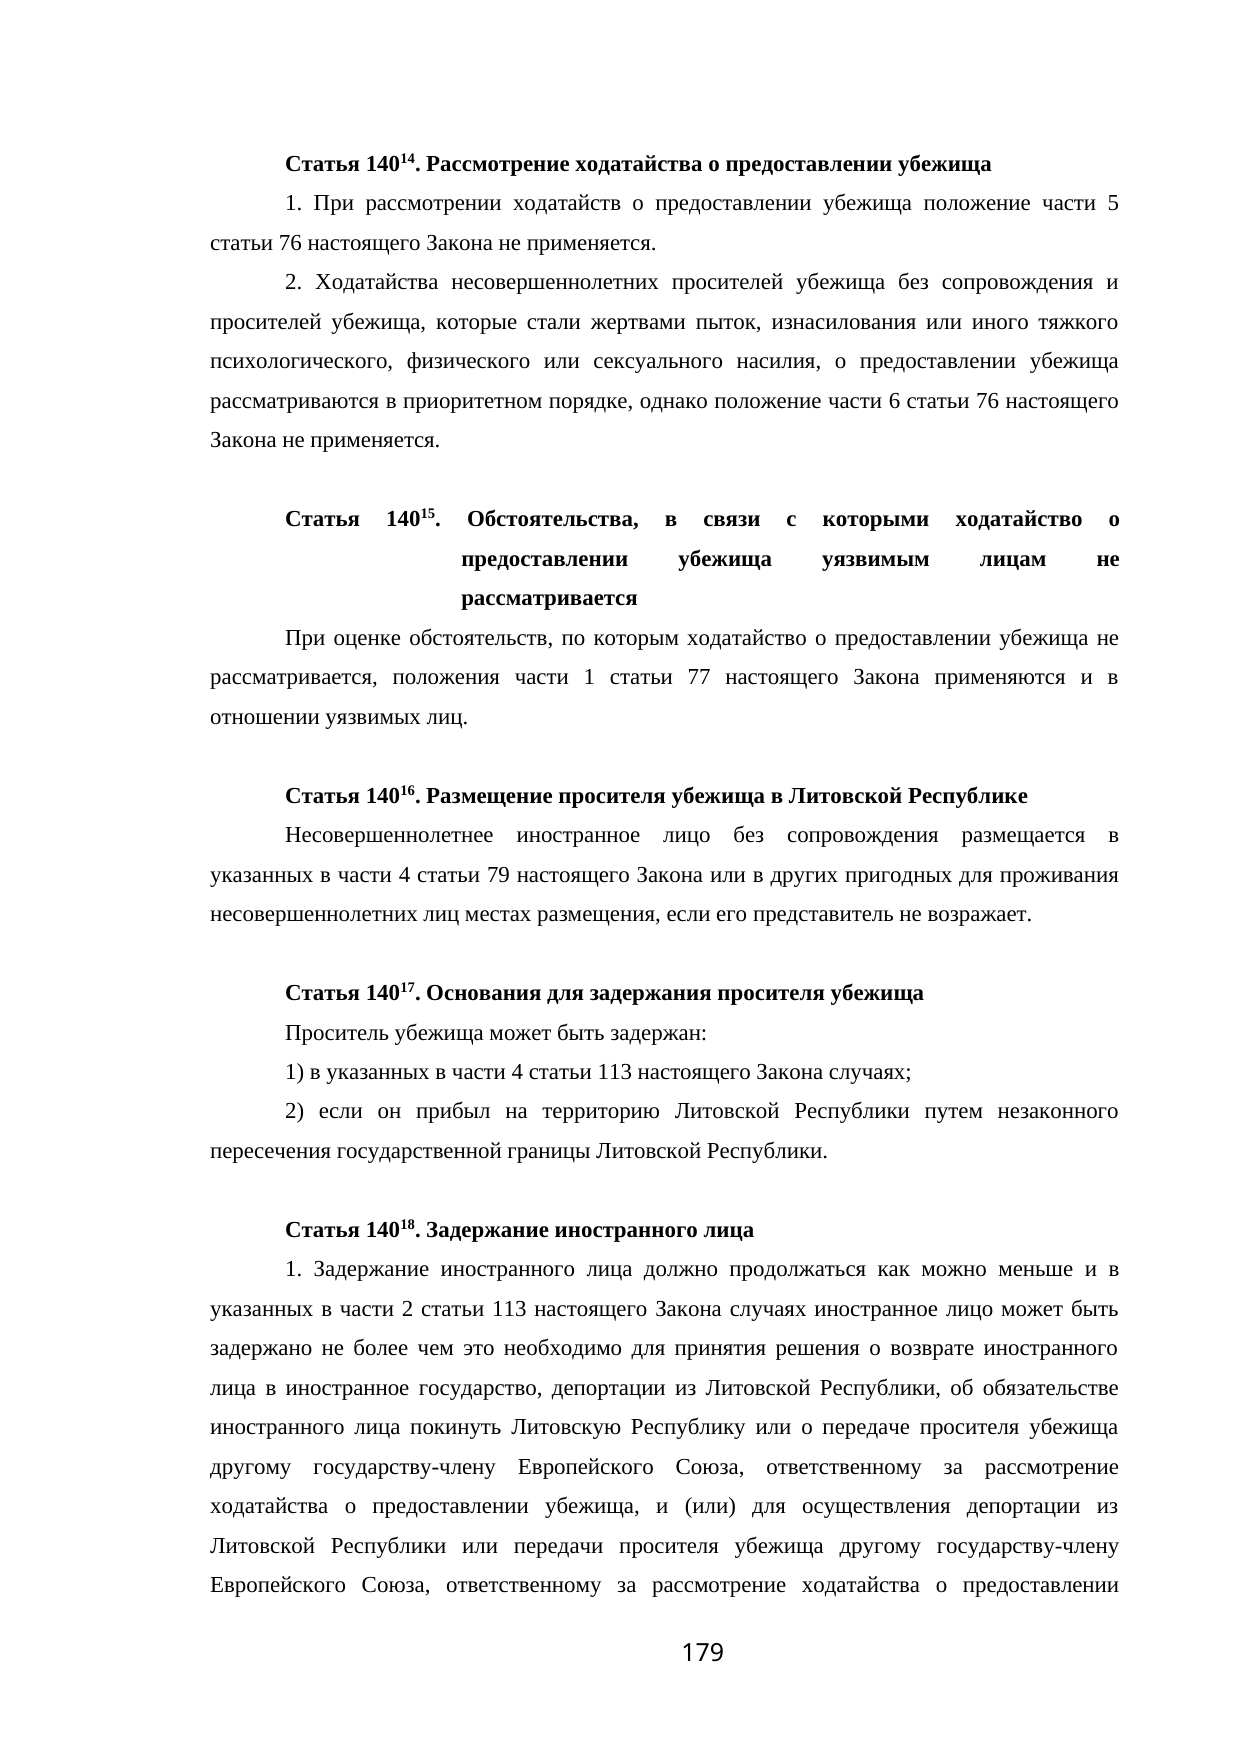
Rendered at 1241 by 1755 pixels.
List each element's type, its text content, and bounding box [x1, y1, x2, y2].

text 1. Задержание иностранного лица должно продолжаться как можно меньше и в указанных в части 2 статьи 113 настоящего Закона случаях иностранное лицо может быть задержано не более чем это необходимо для принятия решения о возврате иностранного лица в иностранное государство, депортации из Литовской Республики, об обязательстве иностранного лица покинуть Литовскую Республику или о передаче просителя убежища другому государству-члену Европейского Союза, ответственному за рассмотрение ходатайства о предоставлении убежища, и (или) для осуществления депортации из Литовской Республики или передачи просителя убежища другому государству-члену Европейского Союза, ответственному за рассмотрение ходатайства о предоставлении [210, 1255, 1120, 1598]
text 2. Ходатайства несовершеннолетних просителей убежища без сопровождения и просителей убежища, которые стали жертвами пыток, изнасилования или иного тяжкого психологического, физического или сексуального насилия, о предоставлении убежища рассматриваются в приоритетном порядке, однако положение части 6 статьи 76 настоящего Закона не применяется. [210, 268, 1120, 453]
text При оценке обстоятельств, по которым ходатайство о предоставлении убежища не рассматривается, положения части 1 статьи 77 настоящего Закона применяются и в отношении уязвимых лиц. [210, 624, 1120, 729]
text 1) в указанных в части 4 статьи 113 настоящего Закона случаях; [210, 1058, 1120, 1084]
text 1. При рассмотрении ходатайств о предоставлении убежища положение части 5 статьи 76 настоящего Закона не применяется. [210, 189, 1120, 255]
text Статья 14018. Задержание иностранного лица [210, 1216, 1120, 1242]
text Статья 14016. Размещение просителя убежища в Литовской Республике [210, 782, 1120, 808]
text Статья 14014. Рассмотрение ходатайства о предоставлении убежища [210, 150, 1120, 176]
text Статья 14015. Обстоятельства, в связи с которыми ходатайство о предоставлении убежища уязвимым лицам не рассматривается [285, 505, 1120, 611]
text Проситель убежища может быть задержан: [210, 1018, 1120, 1045]
text Несовершеннолетнее иностранное лицо без сопровождения размещается в указанных в части 4 статьи 79 настоящего Закона или в других пригодных для проживания несовершеннолетних лиц местах размещения, если его представитель не возражает. [210, 821, 1120, 926]
text Статья 14017. Основания для задержания просителя убежища [210, 979, 1120, 1005]
text 2) если он прибыл на территорию Литовской Республики путем незаконного пересечения государственной границы Литовской Республики. [210, 1097, 1120, 1163]
